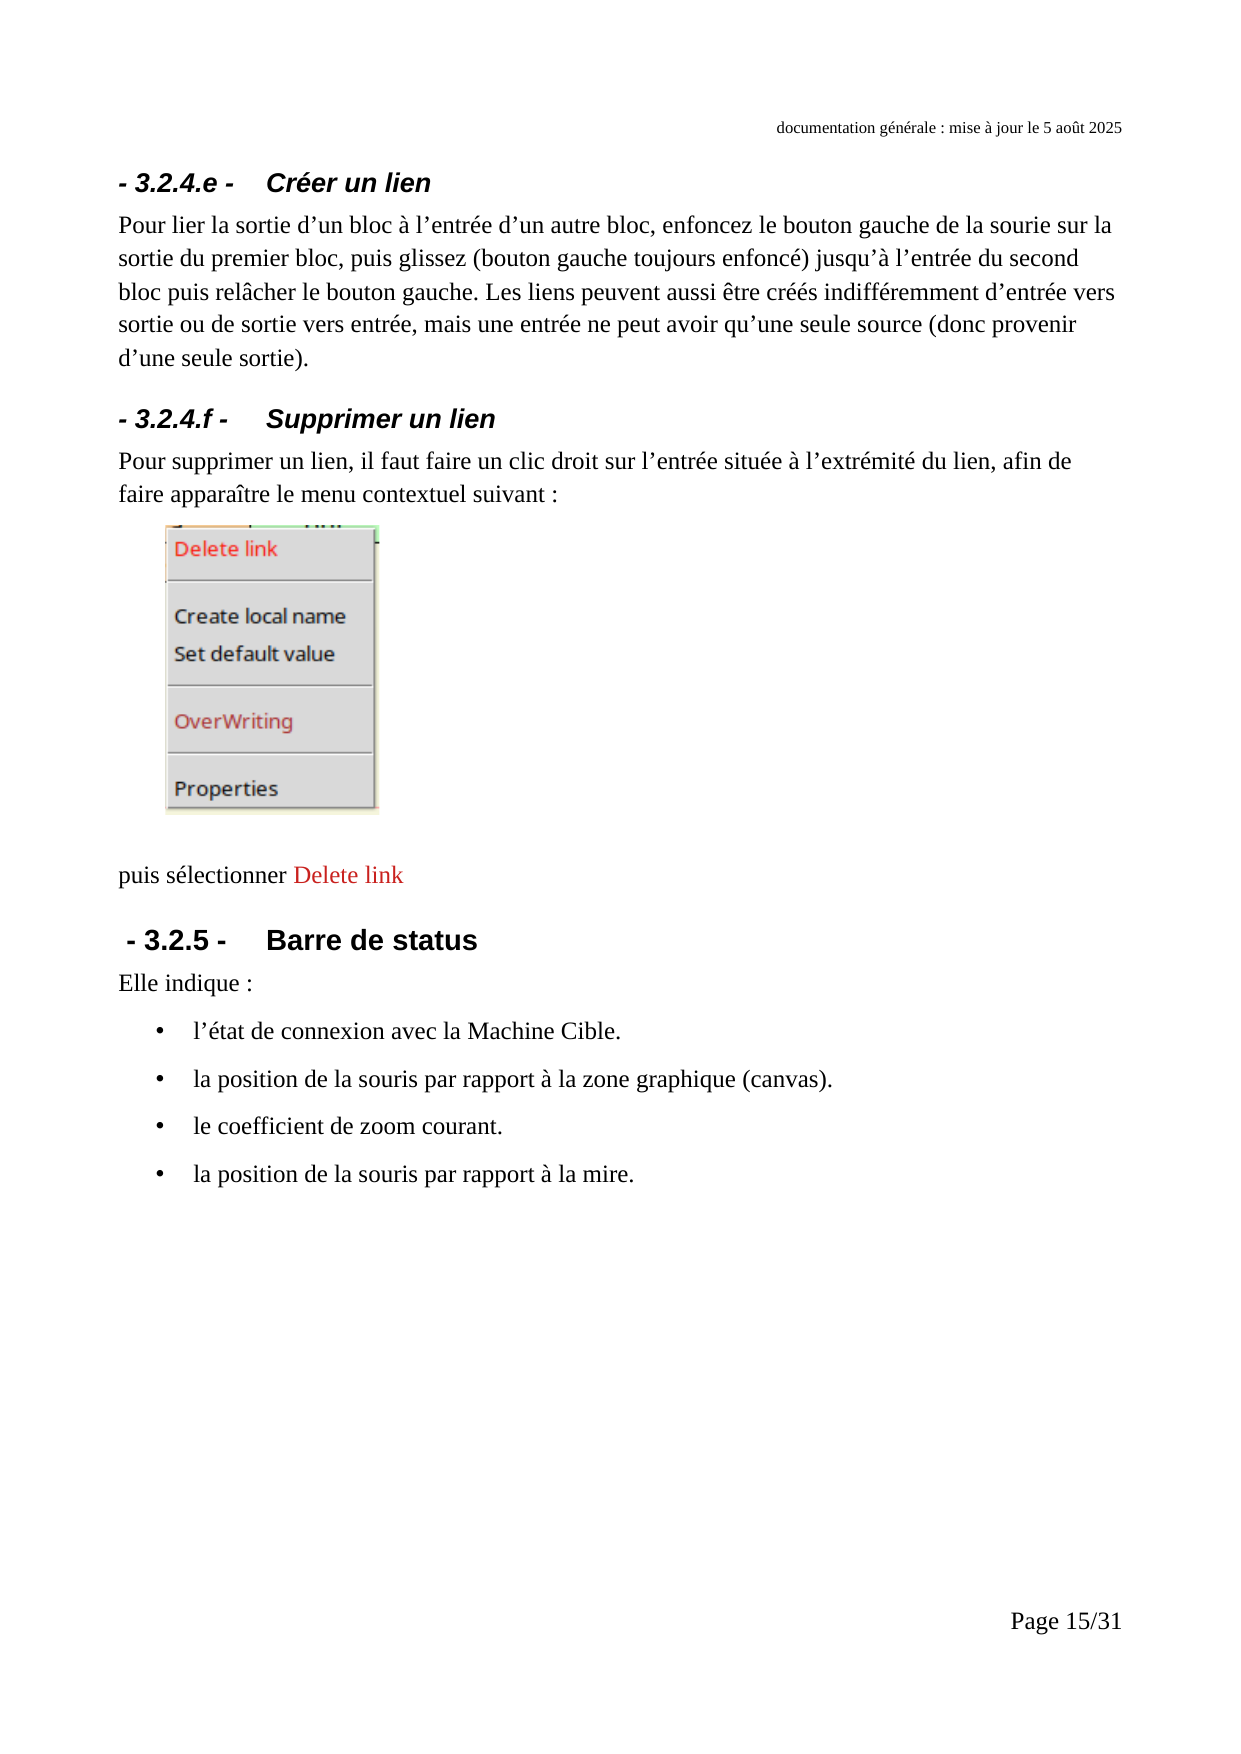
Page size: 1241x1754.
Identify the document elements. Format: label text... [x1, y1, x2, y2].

subtitle Supprimer un lien [118, 403, 1122, 434]
list le coefficient de zoom courant. [156, 1111, 1122, 1140]
subtitle Barre de status [118, 922, 1122, 956]
list l’état de connexion avec la Machine Cible. [156, 1016, 1122, 1045]
list la position de la souris par rapport à la zone graphique (canvas). [156, 1064, 1122, 1092]
picture [165, 525, 380, 815]
text Elle indique : [118, 968, 1122, 997]
text Pour supprimer un lien, il faut faire un clic droit sur l’entrée située à l’extrémité du lien, afin de faire apparaître le menu contextuel suivant : [118, 446, 1122, 508]
text puis sélectionner Delete link [118, 860, 1122, 889]
text Pour lier la sortie d’un bloc à l’entrée d’un autre bloc, enfoncez le bouton gauche de la sourie sur la sortie du premier bloc, puis glissez (bouton gauche toujours enfoncé) jusqu’à l’entrée du second bloc puis relâcher le bouton gauche. Les liens peuvent aussi être créés indifféremment d’entrée vers sortie ou de sortie vers entrée, mais une entrée ne peut avoir qu’une seule source (donc provenir d’une seule sortie). [118, 211, 1122, 371]
subtitle Créer un lien [118, 167, 1122, 198]
list la position de la souris par rapport à la mire. [156, 1159, 1122, 1188]
